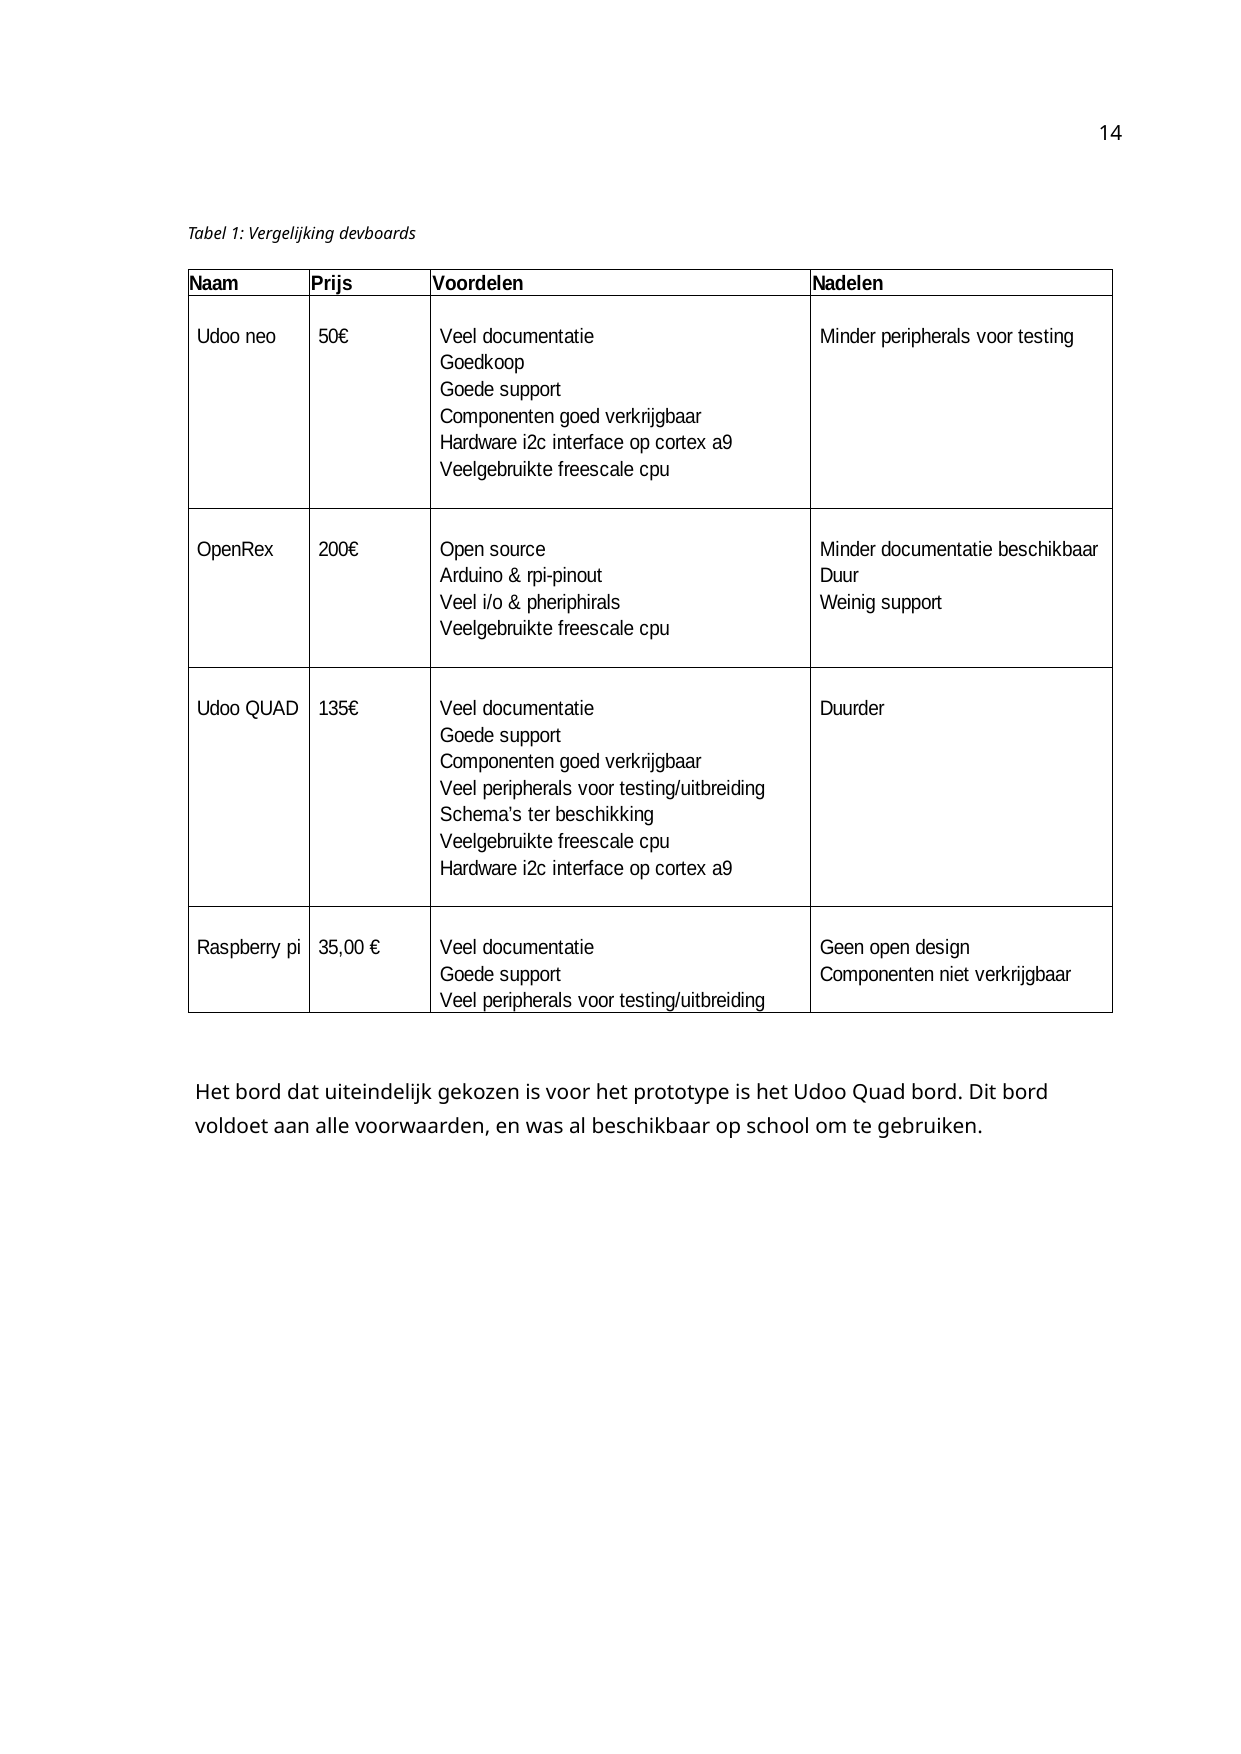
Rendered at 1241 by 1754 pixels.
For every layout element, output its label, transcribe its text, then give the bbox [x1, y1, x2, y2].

text Het bord dat uiteindelijk gekozen is voor het prototype is het Udoo Quad bord. Dit bord voldoet aan alle voorwaarden, en was al beschikbaar op school om te gebruiken. [195, 1077, 1122, 1140]
text Tabel 1: Vergelijking devboards [187, 221, 1130, 244]
